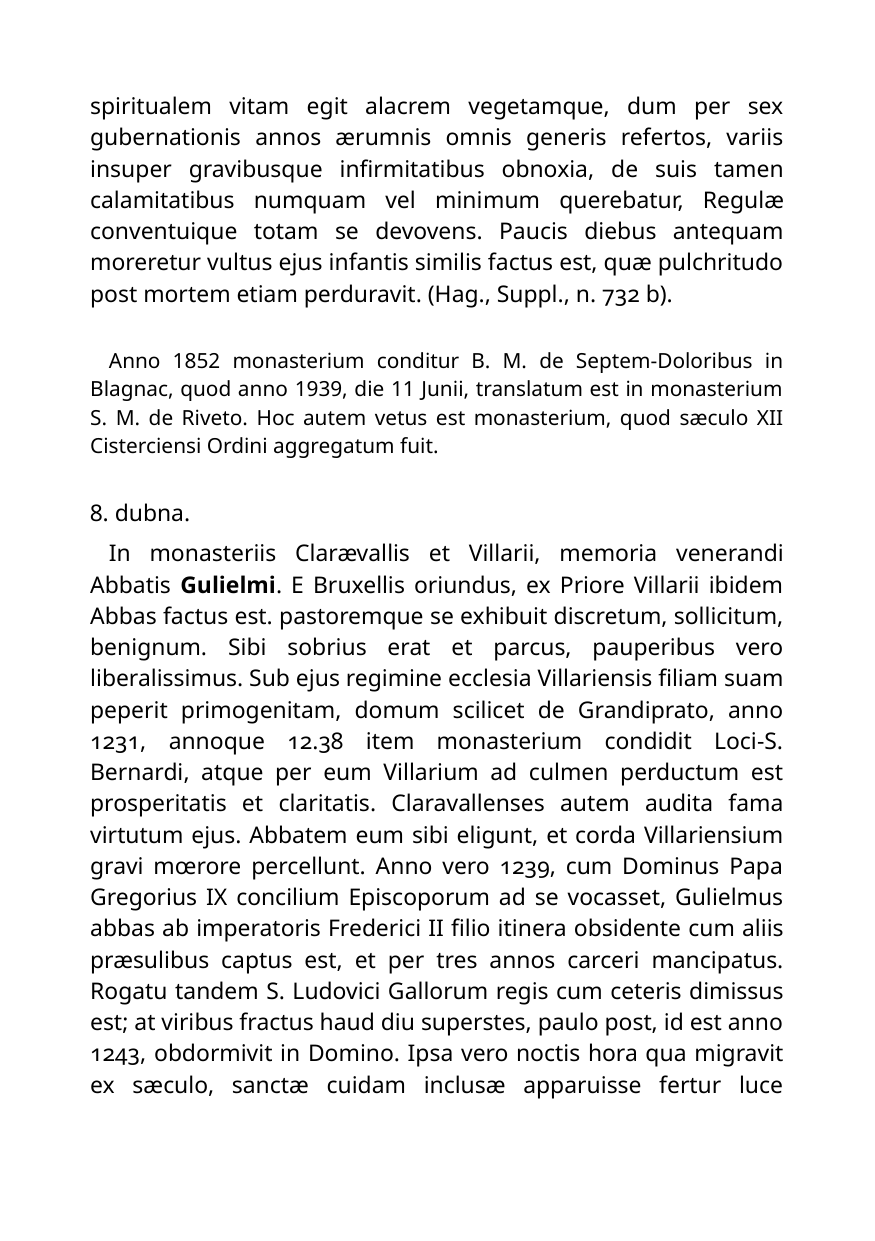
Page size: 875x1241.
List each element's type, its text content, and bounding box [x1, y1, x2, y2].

text In monasteriis Clarævallis et Villarii, memoria venerandi Abbatis Gulielmi. E Bruxellis oriundus, ex Priore Villarii ibidem Abbas factus est. pastoremque se exhibuit discretum, sollicitum, benignum. Sibi sobrius erat et parcus, pauperibus vero liberalissimus. Sub ejus regimine ecclesia Villariensis filiam suam peperit primogenitam, domum scilicet de Grandiprato, anno 1231, annoque 12.38 item monasterium condidit Loci-S. Bernardi, atque per eum Villarium ad culmen perductum est prosperitatis et claritatis. Claravallenses autem audita fama virtutum ejus. Abbatem eum sibi eligunt, et corda Villariensium gravi mœrore percellunt. Anno vero 1239, cum Dominus Papa Gregorius IX concilium Episcoporum ad se vocasset, Gulielmus abbas ab imperatoris Frederici II filio itinera obsidente cum aliis præsulibus captus est, et per tres annos carceri mancipatus. Rogatu tandem S. Ludovici Gallorum regis cum ceteris dimissus est; at viribus fractus haud diu superstes, paulo post, id est anno 1243, obdormivit in Domino. Ipsa vero noctis hora qua migravit ex sæculo, sanctæ cuidam inclusæ apparuisse fertur luce [90, 537, 784, 1100]
text 8. dubna. [90, 497, 784, 528]
text spiritualem vitam egit alacrem vegetamque, dum per sex gubernationis annos ærumnis omnis generis refertos, variis insuper gravibusque infirmitatibus obnoxia, de suis tamen calamitatibus numquam vel mini­mum querebatur, Regulæ conventuique totam se devovens. Paucis diebus antequam moreretur vultus ejus infantis similis factus est, quæ pulchritudo post mortem etiam perduravit. (Hag., Suppl., n. 732 b). [90, 90, 784, 309]
text Anno 1852 monasterium conditur B. M. de Septem-Doloribus in Blagnac, quod anno 1939, die 11 Junii, translatum est in monasterium S. M. de Riveto. Hoc autem vetus est monasterium, quod sæculo XII Cisterciensi Ordini aggregatum fuit. [90, 346, 784, 460]
